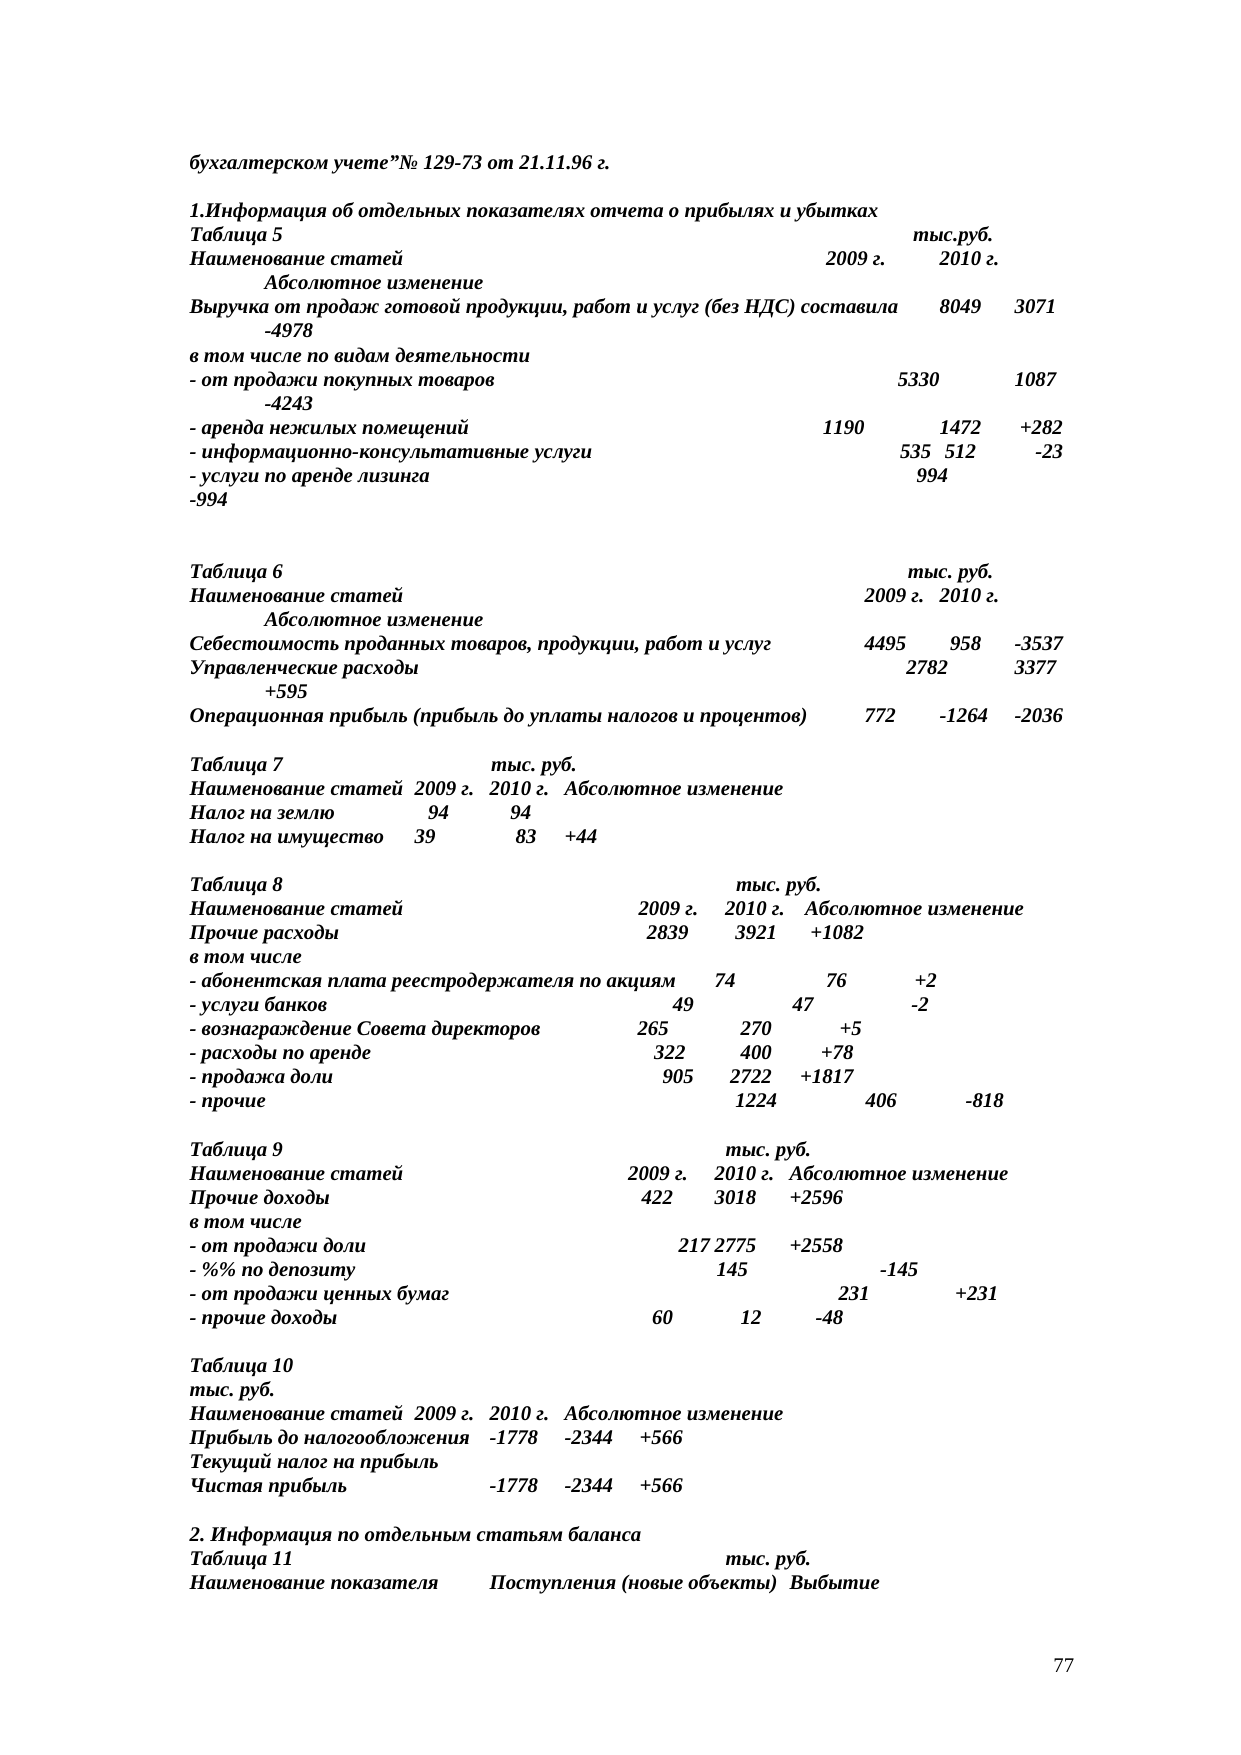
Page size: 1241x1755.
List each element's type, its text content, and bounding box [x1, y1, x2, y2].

text бухгалтерском учете”№ 129-73 от 21.11.96 г. 1.Информация об отдельных показателях отчета о прибылях и убытках Таблица 5 тыс.руб. Наименование статей 2009 г. 2010 г. Абсолютное изменение Выручка от продаж готовой продукции, работ и услуг (без НДС) составила 8049 3071 -4978 в том числе по видам деятельности - от продажи покупных товаров 5330 1087 -4243 - аренда нежилых помещений 1190 1472 +282 - информационно-консультативные услуги 535 512 -23 - услуги по аренде лизинга 994 -994 Таблица 6 тыс. руб. Наименование статей 2009 г. 2010 г. Абсолютное изменение Себестоимость проданных товаров, продукции, работ и услуг 4495 958 -3537 Управленческие расходы 2782 3377 +595 Операционная прибыль (прибыль до уплаты налогов и процентов) 772 -1264 -2036 Таблица 7 тыс. руб. Наименование статей 2009 г. 2010 г. Абсолютное изменение Налог на землю 94 94 Налог на имущество 39 83 +44 Таблица 8 тыс. руб. Наименование статей 2009 г. 2010 г. Абсолютное изменение Прочие расходы 2839 3921 +1082 в том числе - абонентская плата реестродержателя по акциям 74 76 +2 - услуги банков 49 47 -2 - вознаграждение Совета директоров 265 270 +5 - расходы по аренде 322 400 +78 - продажа доли 905 2722 +1817 - прочие 1224 406 -818 Таблица 9 тыс. руб. Наименование статей 2009 г. 2010 г. Абсолютное изменение Прочие доходы 422 3018 +2596 в том числе - от продажи доли 217 2775 +2558 - %% по депозиту 145 -145 - от продажи ценных бумаг 231 +231 - прочие доходы 60 12 -48 Таблица 10 тыс. руб. Наименование статей 2009 г. 2010 г. Абсолютное изменение Прибыль до налогообложения -1778 -2344 +566 Текущий налог на прибыль Чистая прибыль -1778 -2344 +566 2. Информация по отдельным статьям баланса Таблица 11 тыс. руб. Наименование показателя Поступления (новые объекты) Выбытие [189, 150, 1093, 1594]
